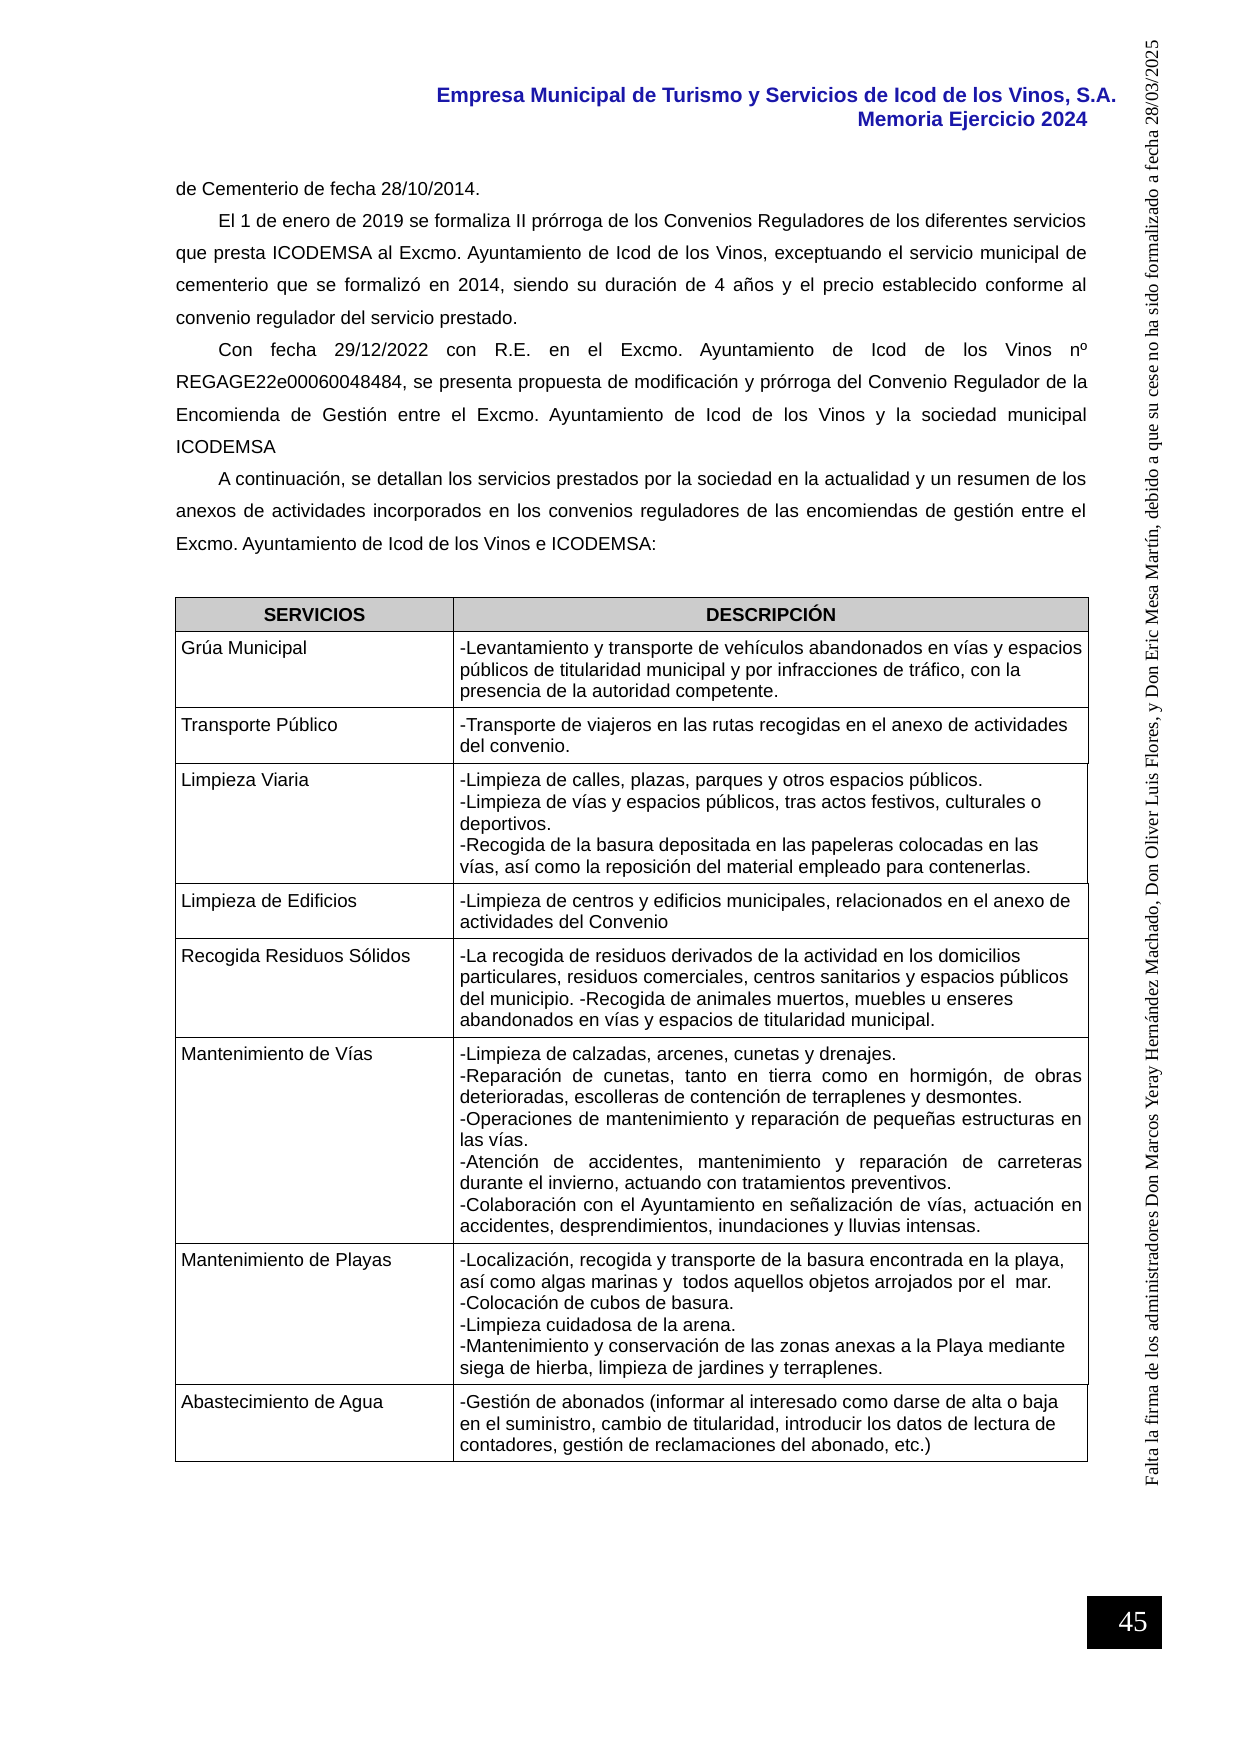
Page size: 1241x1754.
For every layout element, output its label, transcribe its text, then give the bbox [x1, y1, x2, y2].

table_cell Transporte Público [176, 708, 453, 762]
table_cell -Limpieza de centros y edificios municipales, relacionados en el anexo de actividades del Convenio [454, 884, 1088, 938]
text de Cementerio de fecha 28/10/2014. [176, 177, 1087, 199]
text Con fecha 29/12/2022 con R.E. en el Excmo. Ayuntamiento de Icod de los Vinos nº REGAGE22e00060048484, se presenta propuesta de modificación y prórroga del Convenio Regulador de la Encomienda de Gestión entre el Excmo. Ayuntamiento de Icod de los Vinos y la sociedad municipal ICODEMSA [176, 339, 1087, 457]
text A continuación, se detallan los servicios prestados por la sociedad en la actualidad y un resumen de los anexos de actividades incorporados en los convenios reguladores de las encomiendas de gestión entre el Excmo. Ayuntamiento de Icod de los Vinos e ICODEMSA: [176, 468, 1087, 554]
table_cell Limpieza de Edificios [176, 884, 453, 938]
table_cell -Gestión de abonados (informar al interesado como darse de alta o baja en el suministro, cambio de titularidad, introducir los datos de lectura de contadores, gestión de reclamaciones del abonado, etc.) [454, 1385, 1087, 1461]
table_cell -Transporte de viajeros en las rutas recogidas en el anexo de actividades del convenio. [454, 708, 1088, 762]
table_cell -La recogida de residuos derivados de la actividad en los domicilios particulares, residuos comerciales, centros sanitarios y espacios públicos del municipio. -Recogida de animales muertos, muebles u enseres abandonados en vías y espacios de titularidad municipal. [454, 939, 1088, 1037]
table_cell Mantenimiento de Playas [176, 1244, 453, 1384]
table_header SERVICIOS [176, 598, 453, 631]
table_cell -Limpieza de calzadas, arcenes, cunetas y drenajes. -Reparación de cunetas, tanto en tierra como en hormigón, de obras deterioradas, escolleras de contención de terraplenes y desmontes. -Operaciones de mantenimiento y reparación de pequeñas estructuras en las vías. -Atención de accidentes, mantenimiento y reparación de carreteras durante el invierno, actuando con tratamientos preventivos. -Colaboración con el Ayuntamiento en señalización de vías, actuación en accidentes, desprendimientos, inundaciones y lluvias intensas. [454, 1038, 1088, 1243]
table_cell -Levantamiento y transporte de vehículos abandonados en vías y espacios públicos de titularidad municipal y por infracciones de tráfico, con la presencia de la autoridad competente. [454, 632, 1088, 707]
table_cell Limpieza Viaria [176, 764, 453, 883]
table_cell Grúa Municipal [176, 632, 453, 707]
table_cell Mantenimiento de Vías [176, 1038, 453, 1243]
table_cell Abastecimiento de Agua [176, 1385, 453, 1461]
table_header DESCRIPCIÓN [454, 598, 1088, 631]
text El 1 de enero de 2019 se formaliza II prórroga de los Convenios Reguladores de los diferentes servicios que presta ICODEMSA al Excmo. Ayuntamiento de Icod de los Vinos, exceptuando el servicio municipal de cementerio que se formalizó en 2014, siendo su duración de 4 años y el precio establecido conforme al convenio regulador del servicio prestado. [176, 209, 1087, 328]
table_cell -Localización, recogida y transporte de la basura encontrada en la playa, así como algas marinas y todos aquellos objetos arrojados por el mar. -Colocación de cubos de basura. -Limpieza cuidadosa de la arena. -Mantenimiento y conservación de las zonas anexas a la Playa mediante siega de hierba, limpieza de jardines y terraplenes. [454, 1244, 1088, 1384]
table_cell Recogida Residuos Sólidos [176, 939, 453, 1037]
table_cell -Limpieza de calles, plazas, parques y otros espacios públicos. -Limpieza de vías y espacios públicos, tras actos festivos, culturales o deportivos. -Recogida de la basura depositada en las papeleras colocadas en las vías, así como la reposición del material empleado para contenerlas. [454, 764, 1087, 883]
